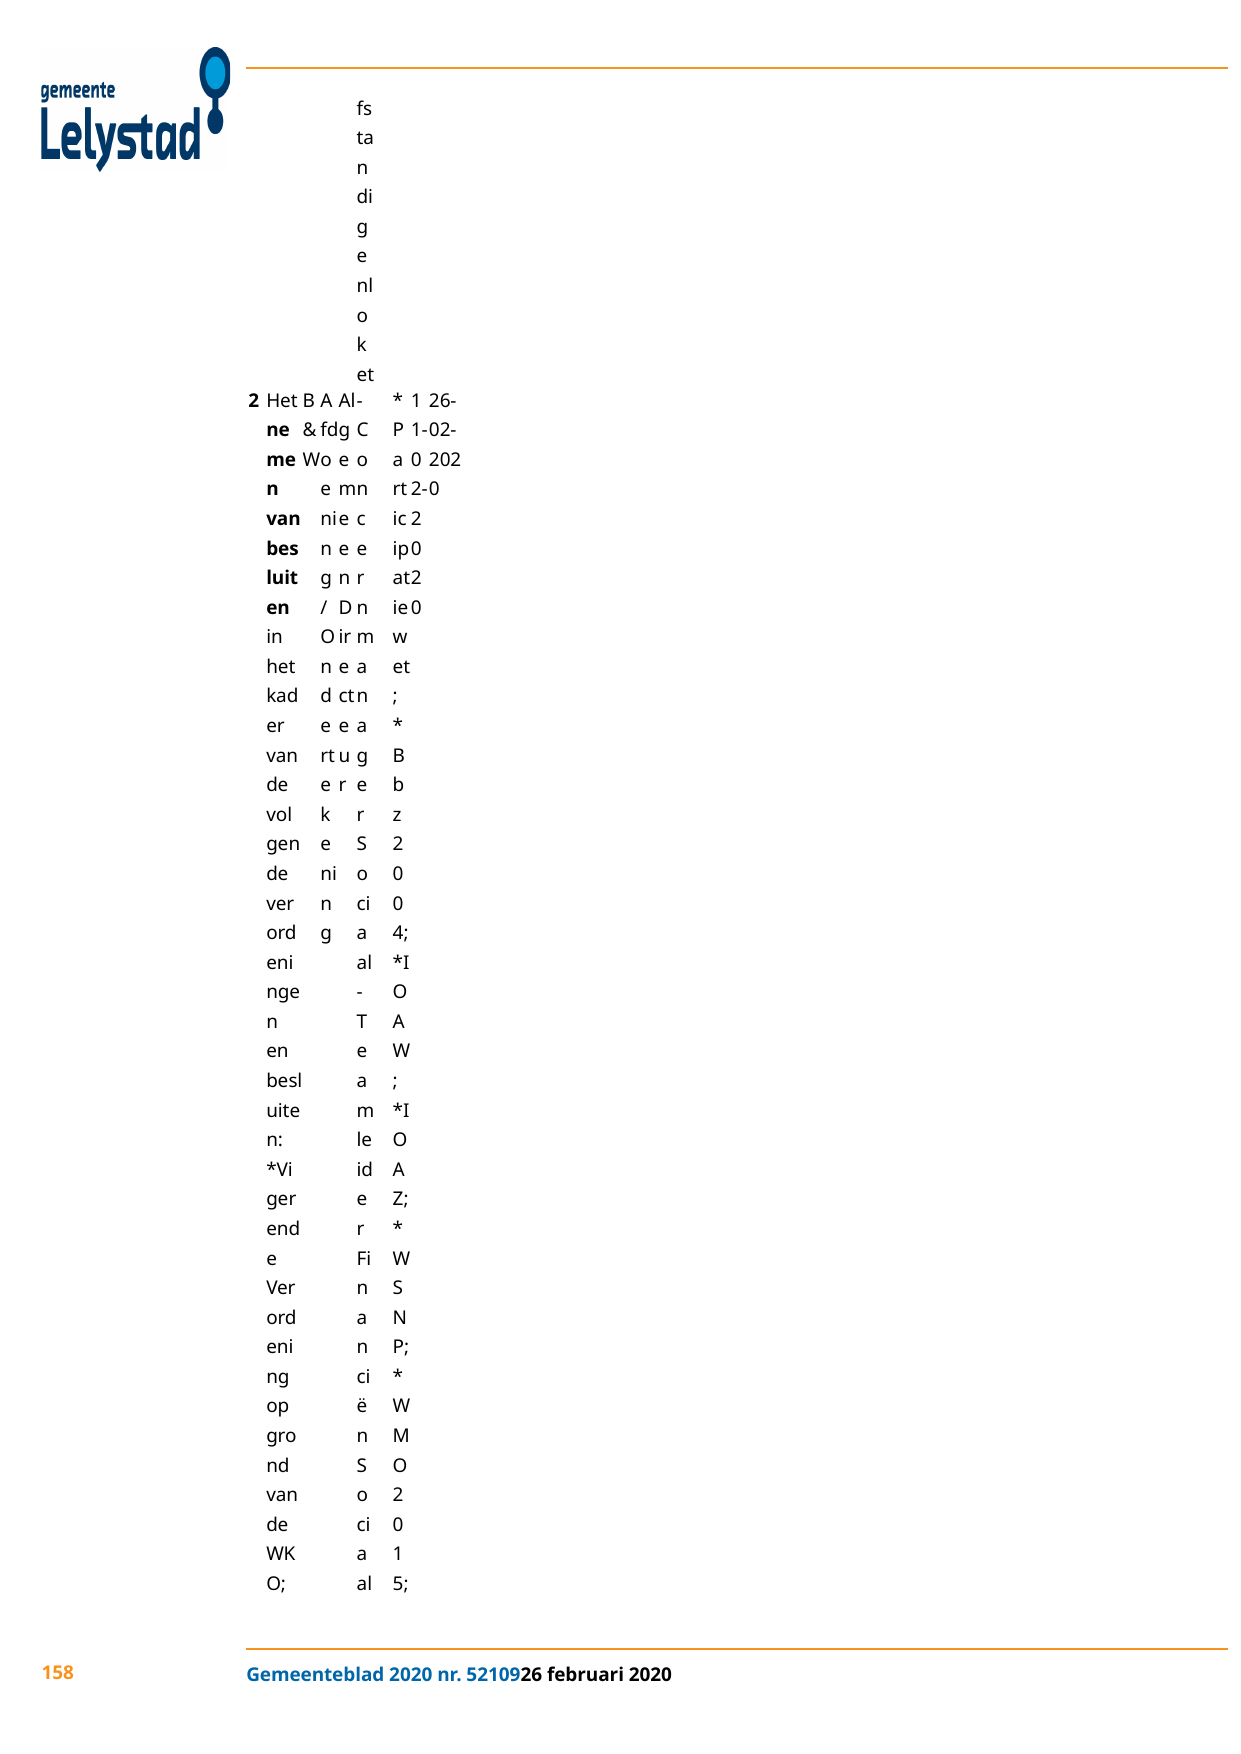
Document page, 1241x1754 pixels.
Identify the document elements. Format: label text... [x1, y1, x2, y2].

table_cell Algemeen Directeur [338, 387, 356, 1596]
table_cell [573, 387, 591, 1596]
picture [41, 47, 231, 172]
table_cell [627, 95, 645, 387]
table_cell [537, 387, 555, 1596]
table_cell [465, 95, 501, 387]
table_cell [591, 95, 609, 387]
table_cell fstandigenloket [356, 95, 374, 387]
table_cell [302, 95, 320, 387]
table_cell [645, 387, 663, 1596]
table_cell 26-02-2020 [429, 387, 465, 1596]
table_cell [320, 95, 338, 387]
table_cell [591, 387, 609, 1596]
table_cell [501, 387, 537, 1596]
table_cell Het nemen van besluiten in het kader van de volgende verordeningen en besluiten: *Vigerende Verordening op grond van de WKO; [266, 387, 302, 1596]
table_cell [411, 95, 429, 387]
table_cell [374, 95, 392, 387]
table_cell [393, 95, 411, 387]
table_cell 2 [248, 387, 266, 1596]
table_cell [374, 387, 392, 1596]
table_cell [664, 387, 681, 1596]
table_cell *Participatiewet; *Bbz 2004; *IOAW; *IOAZ; *WSNP; *WMO 2015; [393, 387, 411, 1596]
table_cell - Concernmanager Sociaal - Teamleider Financiën Sociaal [356, 387, 374, 1596]
table_cell [266, 95, 302, 387]
table_cell [429, 95, 465, 387]
table_cell [573, 95, 591, 387]
table_cell [501, 95, 537, 387]
table_cell [555, 387, 573, 1596]
table_cell [465, 387, 501, 1596]
table_cell [248, 95, 266, 387]
table_cell Afdoening / Ondertekening [320, 387, 338, 1596]
table_cell [555, 95, 573, 387]
table_cell [664, 95, 681, 387]
table_cell [627, 387, 645, 1596]
table_cell [537, 95, 555, 387]
table_cell 11-02-2020 [411, 387, 429, 1596]
table_cell [609, 95, 627, 387]
table_cell [645, 95, 663, 387]
table_cell B&W [302, 387, 320, 1596]
table_cell [338, 95, 356, 387]
table_cell [609, 387, 627, 1596]
